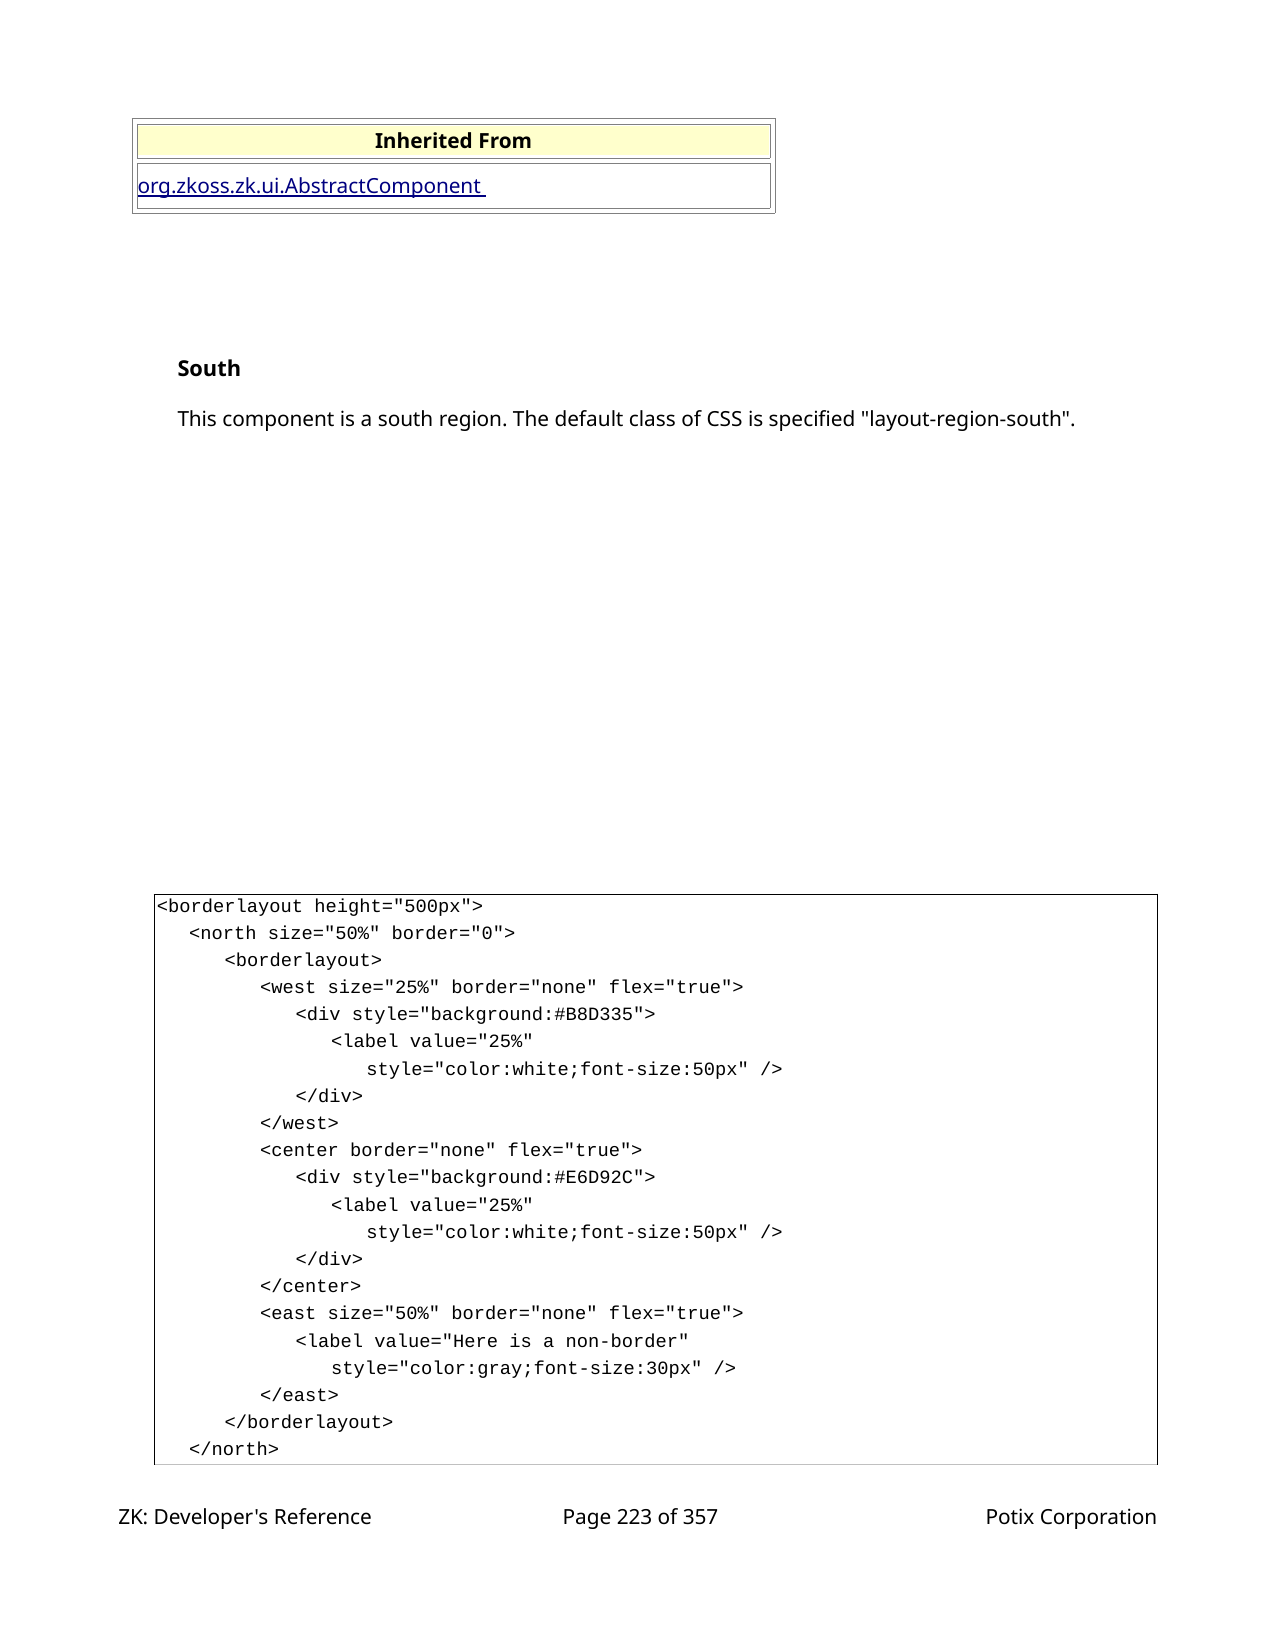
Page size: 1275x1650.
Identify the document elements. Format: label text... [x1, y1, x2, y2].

text <label value="25%" [155, 1192, 1157, 1217]
text </west> [155, 1111, 1157, 1135]
text <label value="Here is a non-border" [155, 1328, 1157, 1353]
text This component is a south region. The default class of CSS is specified "layout-region-south". [177, 404, 1157, 432]
text <borderlayout> [155, 948, 1157, 972]
text <west size="25%" border="none" flex="true"> [155, 975, 1157, 999]
text <center border="none" flex="true"> [155, 1138, 1157, 1162]
text <div style="background:#B8D335"> [155, 1002, 1157, 1026]
subtitle South [177, 353, 1157, 383]
text </north> [155, 1437, 1157, 1464]
text <north size="50%" border="0"> [155, 921, 1157, 945]
text <label value="25%" [155, 1029, 1157, 1054]
text style="color:white;font-size:50px" /> [155, 1220, 1157, 1244]
text </div> [155, 1084, 1157, 1108]
text </center> [155, 1274, 1157, 1298]
text </east> [155, 1383, 1157, 1407]
text <east size="50%" border="none" flex="true"> [155, 1301, 1157, 1326]
text <borderlayout height="500px"> [155, 895, 1157, 918]
text style="color:gray;font-size:30px" /> [155, 1356, 1157, 1380]
text style="color:white;font-size:50px" /> [155, 1057, 1157, 1081]
text </borderlayout> [155, 1410, 1157, 1434]
text <div style="background:#E6D92C"> [155, 1165, 1157, 1189]
table_header Inherited From [134, 119, 772, 158]
table_cell org.zkoss.zk.ui.AbstractComponent [134, 158, 772, 207]
text </div> [155, 1247, 1157, 1271]
